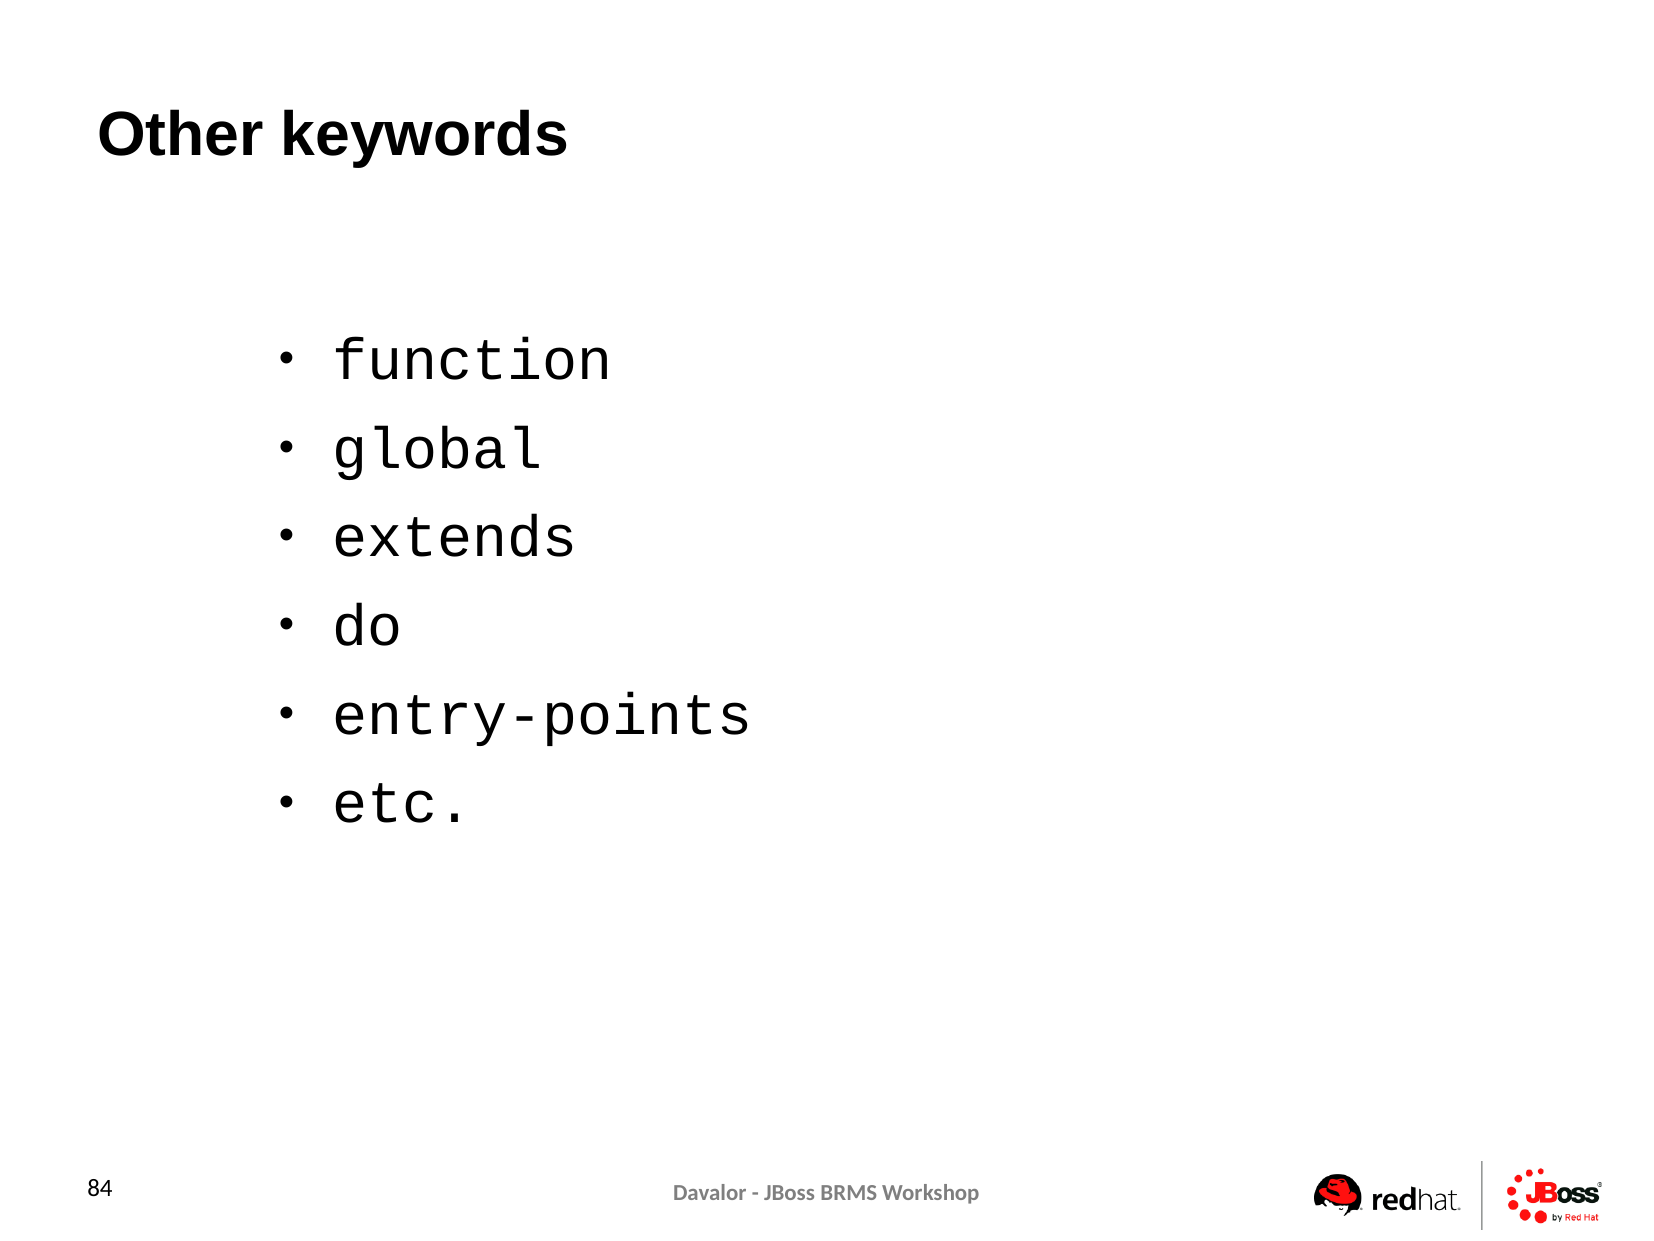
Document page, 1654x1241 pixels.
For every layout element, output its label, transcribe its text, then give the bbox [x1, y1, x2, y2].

title Other keywords [82, 95, 1571, 226]
list function global extends do entry-points etc. [86, 320, 1576, 1108]
picture [1314, 1161, 1602, 1230]
